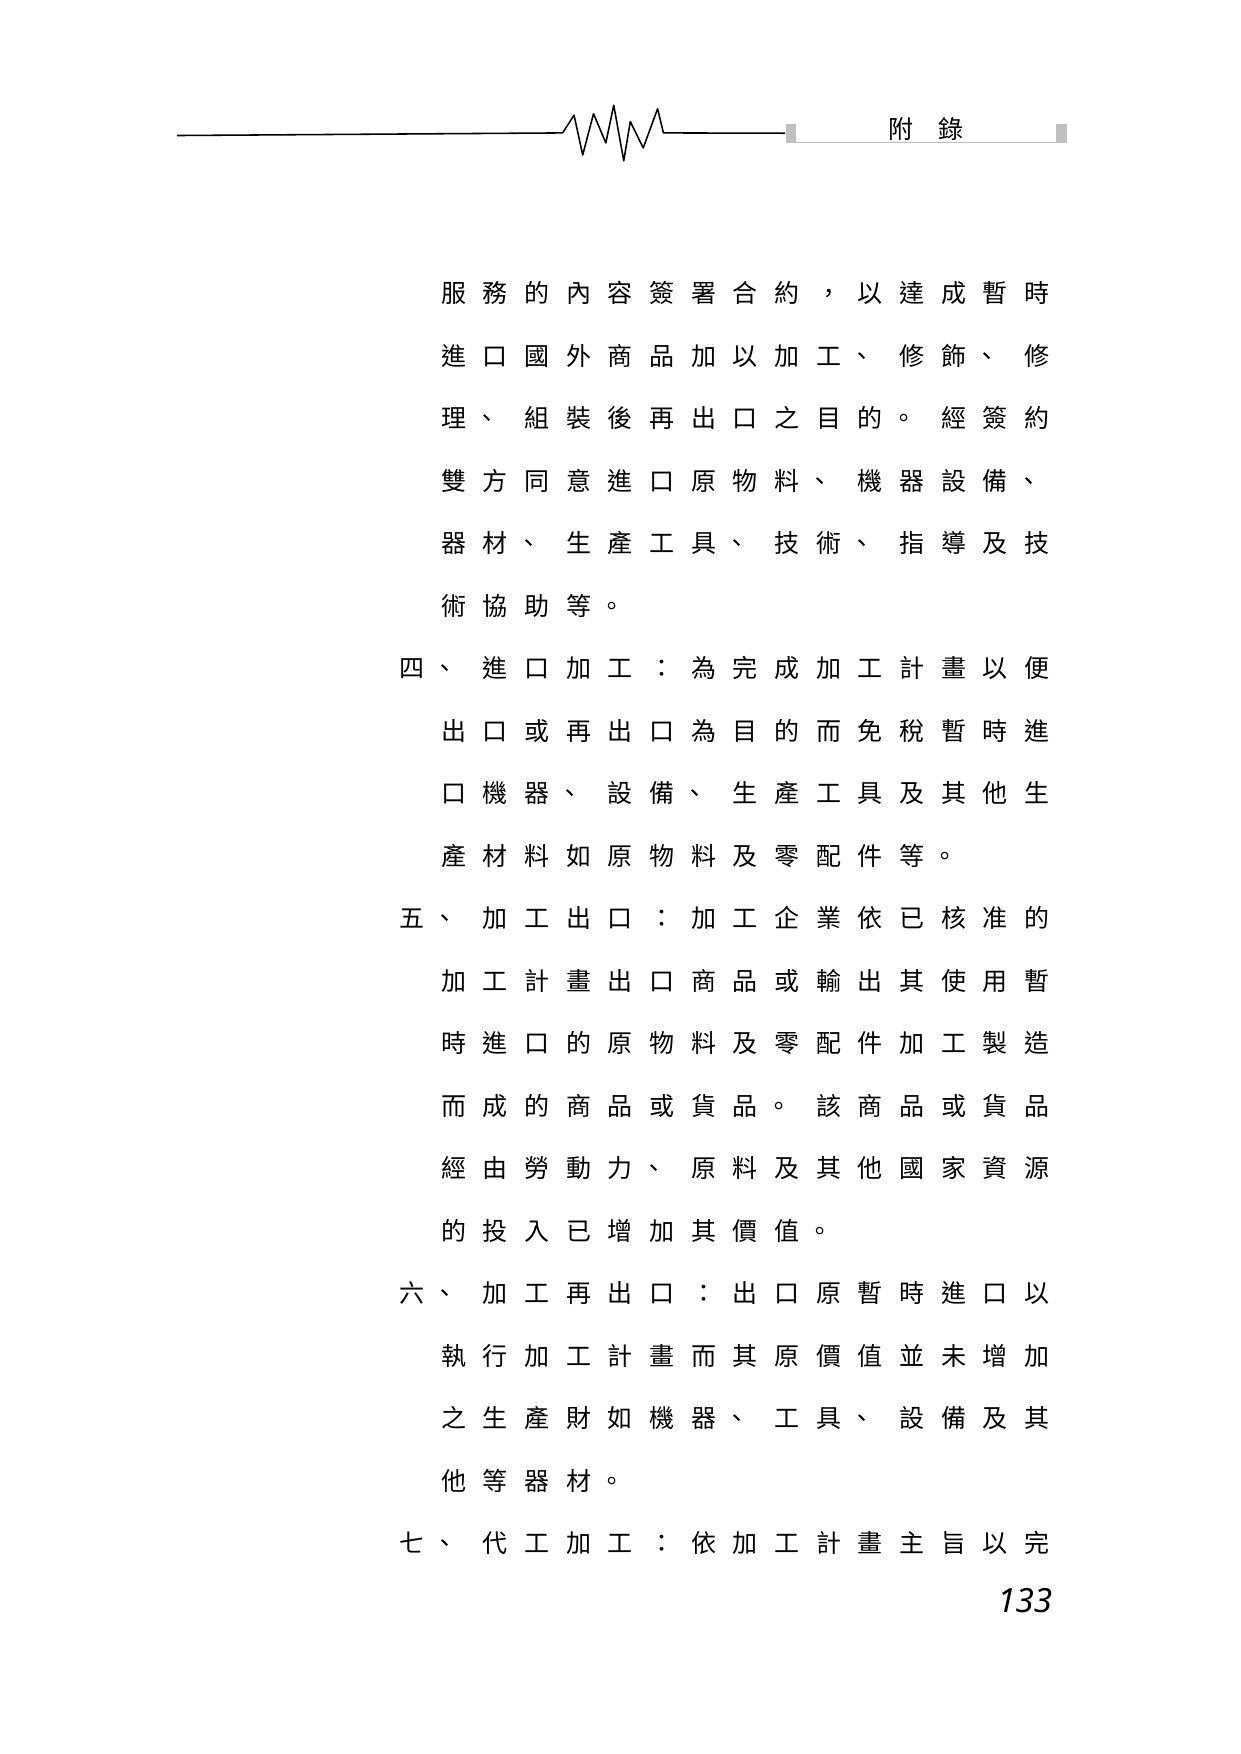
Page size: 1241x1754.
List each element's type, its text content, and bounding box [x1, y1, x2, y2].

text 七、代工加工：依加工計畫主旨以完 [355, 1500, 1058, 1563]
text 五、加工出口：加工企業依已核准的加工計畫出口商品或輸出其使用暫時進口的原物料及零配件加工製造而成的商品或貨品。該商品或貨品經由勞動力、原料及其他國家資源的投入已增加其價值。 [355, 875, 1058, 1250]
text 服務的內容簽署合約，以達成暫時進口國外商品加以加工、修飾、修理、組裝後再出口之目的。經簽約雙方同意進口原物料、機器設備、器材、生產工具、技術、指導及技術協助等。 [355, 250, 1058, 625]
text 六、加工再出口：出口原暫時進口以執行加工計畫而其原價值並未增加之生產財如機器、工具、設備及其他等器材。 [355, 1250, 1058, 1500]
text 四、進口加工：為完成加工計畫以便出口或再出口為目的而免稅暫時進口機器、設備、生產工具及其他生產材料如原物料及零配件等。 [355, 625, 1058, 875]
